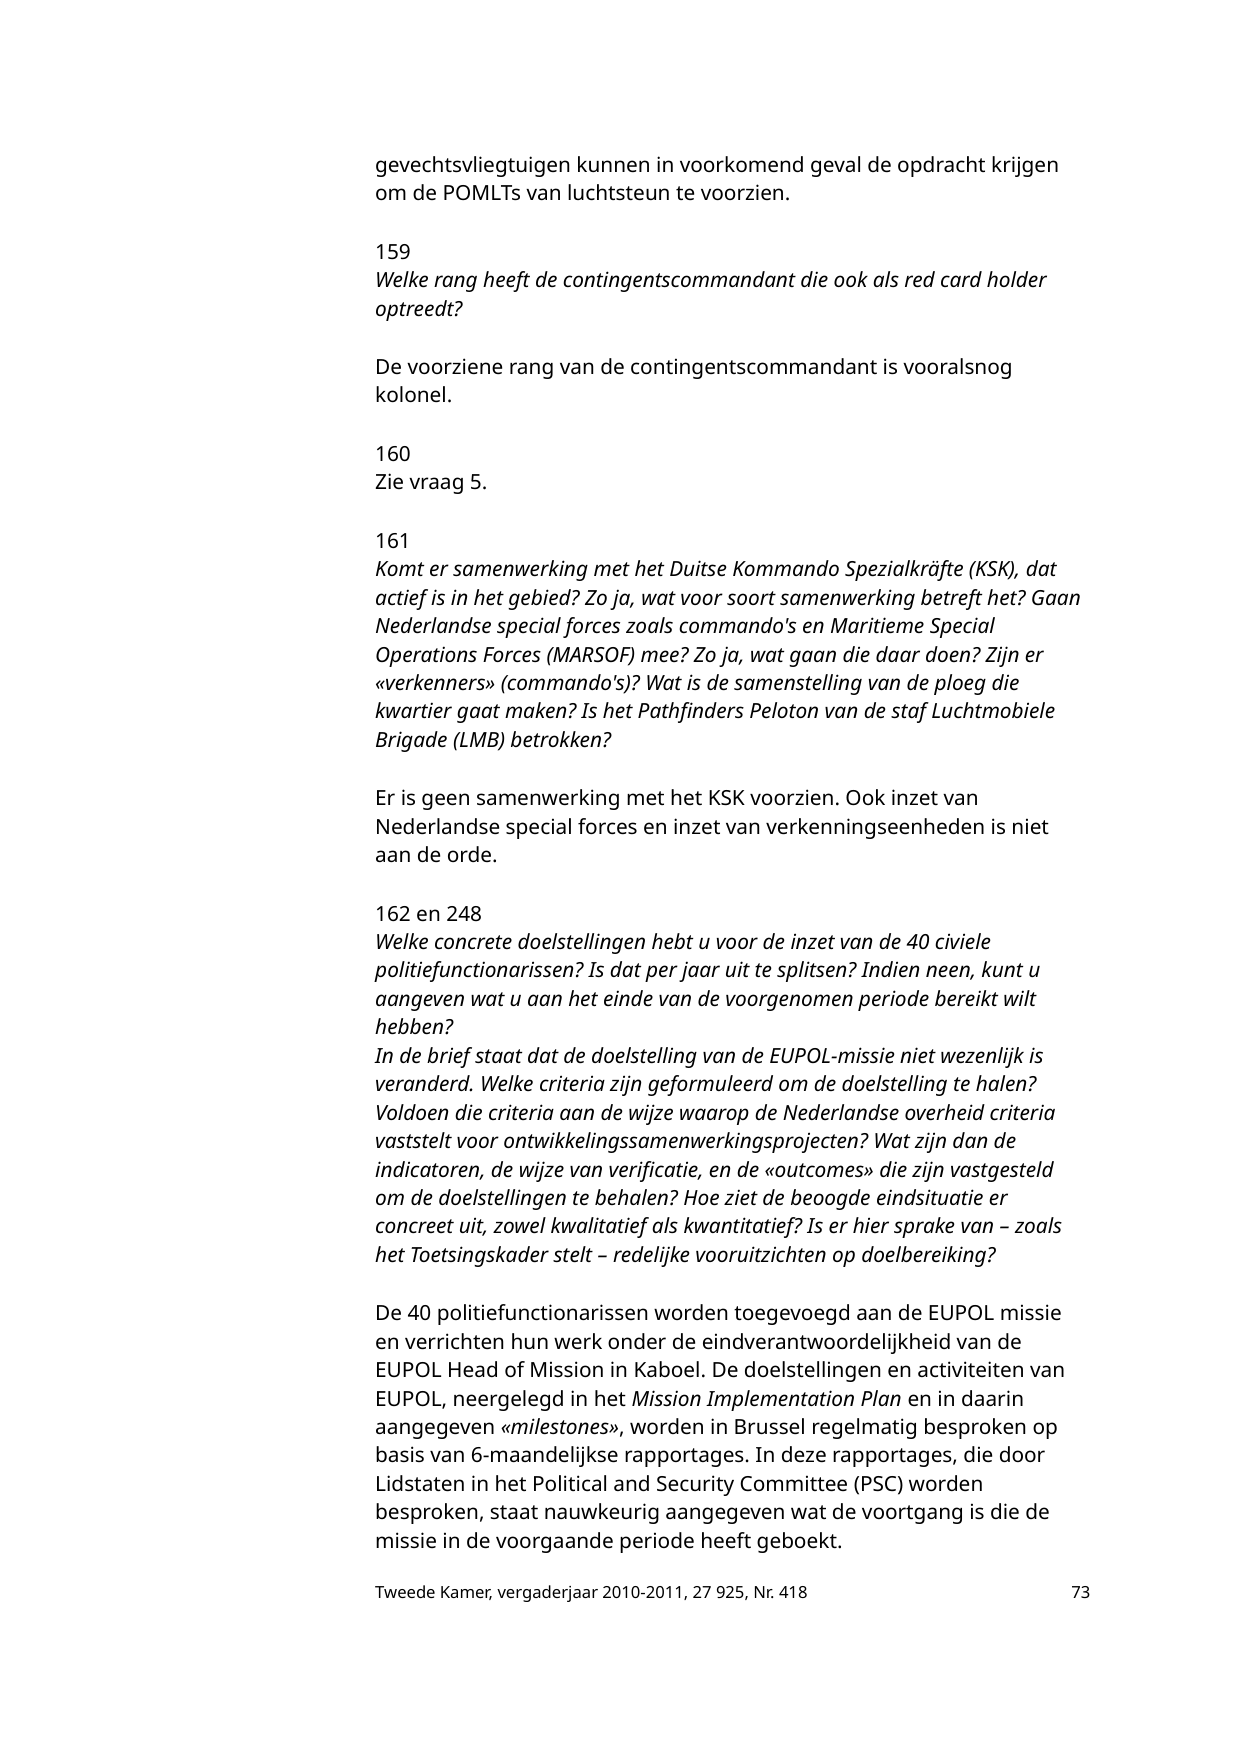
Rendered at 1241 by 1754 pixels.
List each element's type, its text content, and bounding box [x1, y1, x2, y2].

text 161 [375, 526, 1090, 554]
text 159 [375, 237, 1090, 265]
text De voorziene rang van de contingentscommandant is vooralsnog kolonel. [375, 352, 1090, 409]
text Welke rang heeft de contingentscommandant die ook als red card holder optreedt? [375, 265, 1090, 322]
text Welke concrete doelstellingen hebt u voor de inzet van de 40 civiele politiefunctionarissen? Is dat per jaar uit te splitsen? Indien neen, kunt u aangeven wat u aan het einde van de voorgenomen periode bereikt wilt hebben? [375, 927, 1090, 1041]
text Er is geen samenwerking met het KSK voorzien. Ook inzet van Nederlandse special forces en inzet van verkenningseenheden is niet aan de orde. [375, 783, 1090, 869]
text Zie vraag 5. [375, 467, 1090, 496]
text In de brief staat dat de doelstelling van de EUPOL-missie niet wezenlijk is veranderd. Welke criteria zijn geformuleerd om de doelstelling te halen? Voldoen die criteria aan de wijze waarop de Nederlandse overheid criteria vaststelt voor ontwikkelingssamenwerkingsprojecten? Wat zijn dan de indicatoren, de wijze van verificatie, en de «outcomes» die zijn vastgesteld om de doelstellingen te behalen? Hoe ziet de beoogde eindsituatie er concreet uit, zowel kwalitatief als kwantitatief? Is er hier sprake van – zoals het Toetsingskader stelt – redelijke vooruitzichten op doelbereiking? [375, 1041, 1090, 1268]
text De 40 politiefunctionarissen worden toegevoegd aan de EUPOL missie en verrichten hun werk onder de eindverantwoordelijkheid van de EUPOL Head of Mission in Kaboel. De doelstellingen en activiteiten van EUPOL, neergelegd in het Mission Implementation Plan en in daarin aangegeven «milestones», worden in Brussel regelmatig besproken op basis van 6-maandelijkse rapportages. In deze rapportages, die door Lidstaten in het Political and Security Committee (PSC) worden besproken, staat nauwkeurig aangegeven wat de voortgang is die de missie in de voorgaande periode heeft geboekt. [375, 1298, 1090, 1554]
text gevechtsvliegtuigen kunnen in voorkomend geval de opdracht krijgen om de POMLTs van luchtsteun te voorzien. [375, 150, 1090, 207]
text 160 [375, 439, 1090, 467]
text Komt er samenwerking met het Duitse Kommando Spezialkräfte (KSK), dat actief is in het gebied? Zo ja, wat voor soort samenwerking betreft het? Gaan Nederlandse special forces zoals commando's en Maritieme Special Operations Forces (MARSOF) mee? Zo ja, wat gaan die daar doen? Zijn er «verkenners» (commando's)? Wat is de samenstelling van de ploeg die kwartier gaat maken? Is het Pathfinders Peloton van de staf Luchtmobiele Brigade (LMB) betrokken? [375, 554, 1090, 753]
text 162 en 248 [375, 899, 1090, 927]
